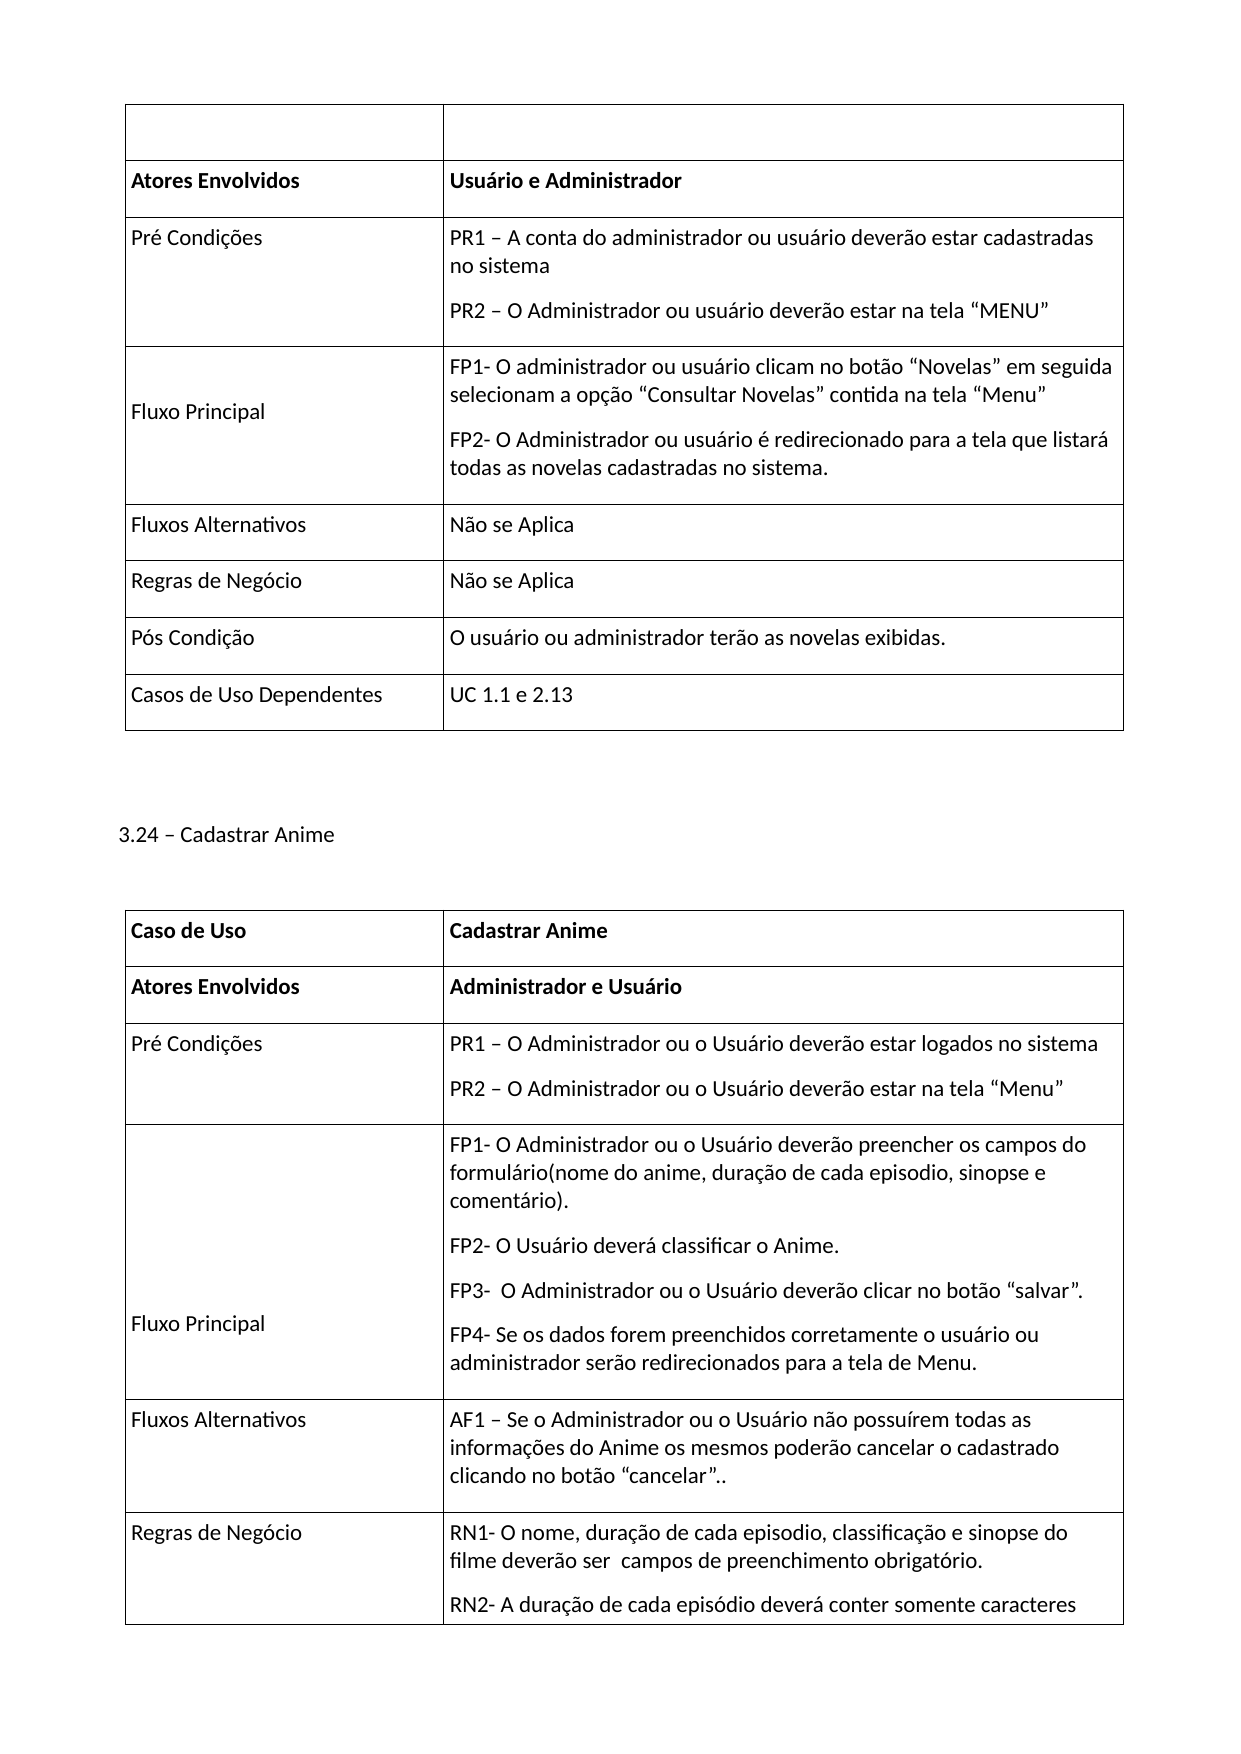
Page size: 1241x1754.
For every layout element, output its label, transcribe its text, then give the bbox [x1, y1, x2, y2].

table_cell O usuário ou administrador terão as novelas exibidas. [444, 618, 1123, 673]
table_cell AF1 – Se o Administrador ou o Usuário não possuírem todas as informações do Anime os mesmos poderão cancelar o cadastrado clicando no botão “cancelar”.. [444, 1400, 1123, 1512]
table_cell Fluxos Alternativos [126, 1400, 443, 1512]
table_cell Não se Aplica [444, 505, 1123, 560]
table_cell Pré Condições [126, 218, 443, 346]
table_cell PR1 – A conta do administrador ou usuário deverão estar cadastradas no sistema PR2 – O Administrador ou usuário deverão estar na tela “MENU” [444, 218, 1123, 346]
table_cell Regras de Negócio [126, 561, 443, 617]
table_cell Casos de Uso Dependentes [126, 675, 443, 730]
table_cell Fluxo Principal [126, 347, 443, 503]
table_cell Administrador e Usuário [444, 967, 1123, 1023]
table_cell Fluxo Principal [126, 1125, 443, 1399]
table_cell RN1- O nome, duração de cada episodio, classificação e sinopse do filme deverão ser campos de preenchimento obrigatório. RN2- A duração de cada episódio deverá conter somente caracteres [444, 1513, 1123, 1624]
text 3.24 – Cadastrar Anime [118, 820, 1122, 848]
table_cell Pós Condição [126, 618, 443, 673]
table_cell FP1- O administrador ou usuário clicam no botão “Novelas” em seguida selecionam a opção “Consultar Novelas” contida na tela “Menu” FP2- O Administrador ou usuário é redirecionado para a tela que listará todas as novelas cadastradas no sistema. [444, 347, 1123, 503]
table_cell Atores Envolvidos [126, 161, 443, 217]
table_header [444, 105, 1123, 160]
table_header [126, 105, 443, 160]
table_cell Usuário e Administrador [444, 161, 1123, 217]
table_cell FP1- O Administrador ou o Usuário deverão preencher os campos do formulário(nome do anime, duração de cada episodio, sinopse e comentário). FP2- O Usuário deverá classificar o Anime. FP3- O Administrador ou o Usuário deverão clicar no botão “salvar”. FP4- Se os dados forem preenchidos corretamente o usuário ou administrador serão redirecionados para a tela de Menu. [444, 1125, 1123, 1399]
table_cell Não se Aplica [444, 561, 1123, 617]
table_header Caso de Uso [126, 911, 443, 966]
table_header Cadastrar Anime [444, 911, 1123, 966]
table_cell Atores Envolvidos [126, 967, 443, 1023]
table_cell UC 1.1 e 2.13 [444, 675, 1123, 730]
table_cell Fluxos Alternativos [126, 505, 443, 560]
table_cell Regras de Negócio [126, 1513, 443, 1624]
table_cell Pré Condições [126, 1024, 443, 1124]
table_cell PR1 – O Administrador ou o Usuário deverão estar logados no sistema PR2 – O Administrador ou o Usuário deverão estar na tela “Menu” [444, 1024, 1123, 1124]
